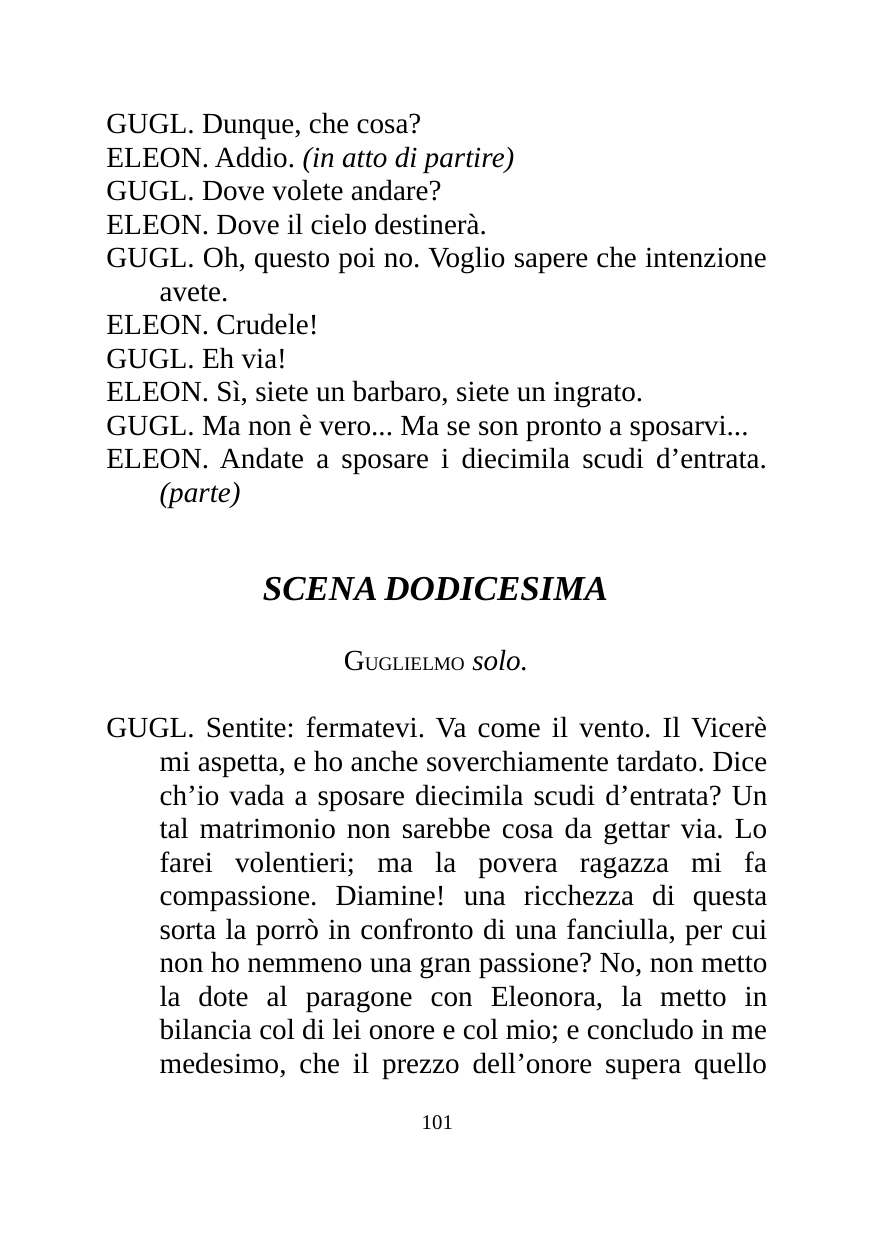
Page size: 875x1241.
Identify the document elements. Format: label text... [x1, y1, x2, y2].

text GUGL. Dunque, che cosa? [106, 106, 768, 140]
text Guglielmo solo. [106, 643, 768, 677]
subtitle SCENA DODICESIMA [106, 568, 768, 608]
text ELEON. Addio. (in atto di partire) [106, 140, 768, 173]
text GUGL. Sentite: fermatevi. Va come il vento. Il Vicerè mi aspetta, e ho anche soverchiamente tardato. Dice ch’io vada a sposare diecimila scudi d’entrata? Un tal matrimonio non sarebbe cosa da gettar via. Lo farei volentieri; ma la povera ragazza mi fa compassione. Diamine! una ricchezza di questa sorta la porrò in confronto di una fanciulla, per cui non ho nemmeno una gran passione? No, non metto la dote al paragone con Eleonora, la metto in bilancia col di lei onore e col mio; e concludo in me medesimo, che il prezzo dell’onore supera quello [106, 711, 768, 1079]
text ELEON. Sì, siete un barbaro, siete un ingrato. [106, 374, 768, 408]
text GUGL. Dove volete andare? [106, 173, 768, 207]
text GUGL. Eh via! [106, 341, 768, 374]
text ELEON. Andate a sposare i diecimila scudi d’entrata. (parte) [106, 442, 768, 509]
text GUGL. Oh, questo poi no. Voglio sapere che intenzione avete. [106, 240, 768, 307]
text GUGL. Ma non è vero... Ma se son pronto a sposarvi... [106, 408, 768, 442]
text ELEON. Dove il cielo destinerà. [106, 207, 768, 240]
text ELEON. Crudele! [106, 307, 768, 341]
